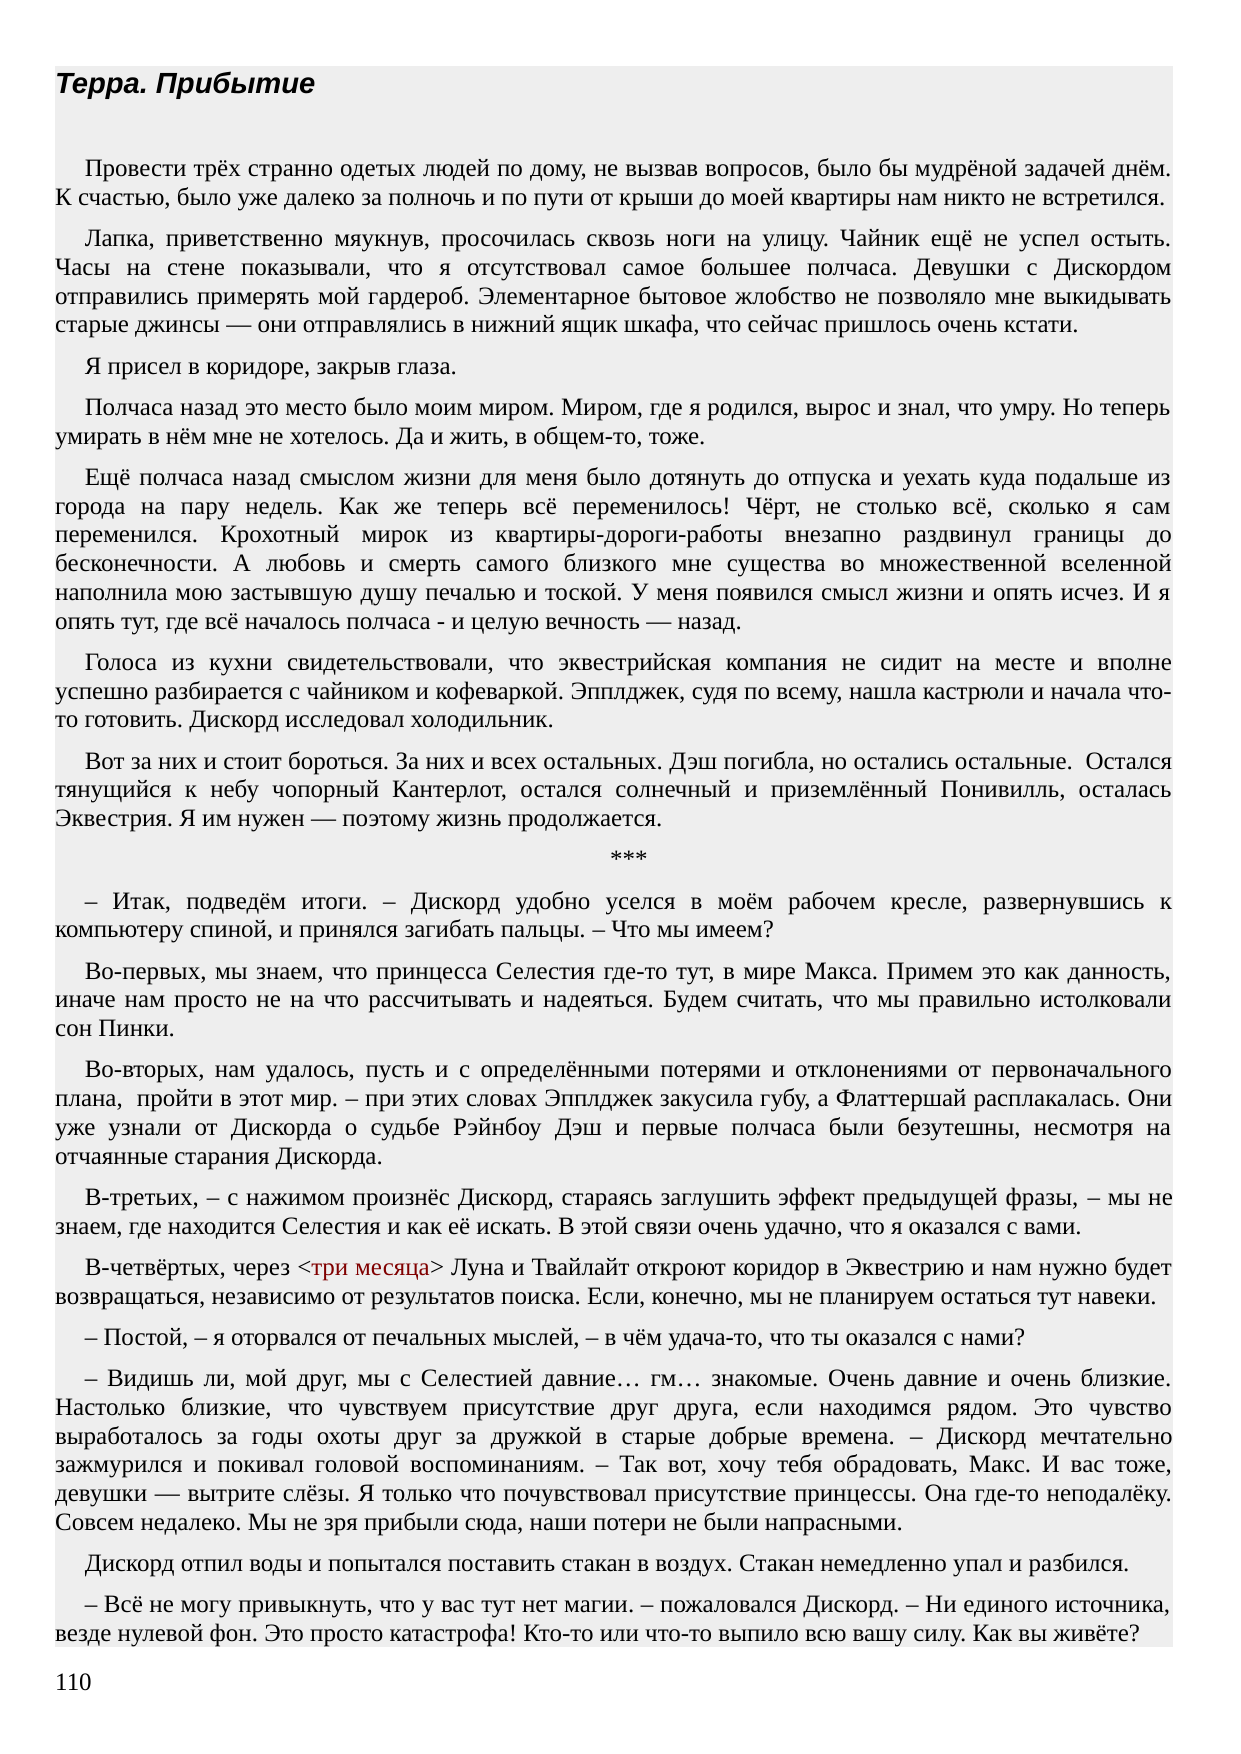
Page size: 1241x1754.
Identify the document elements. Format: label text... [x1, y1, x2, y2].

text Во-первых, мы знаем, что принцесса Селестия где-то тут, в мире Макса. Примем это как данность, иначе нам просто не на что рассчитывать и надеяться. Будем считать, что мы правильно истолковали сон Пинки. [55, 956, 1173, 1042]
text Провести трёх странно одетых людей по дому, не вызвав вопросов, было бы мудрёной задачей днём. К счастью, было уже далеко за полночь и по пути от крыши до моей квартиры нам никто не встретился. [55, 153, 1173, 211]
text Дискорд отпил воды и попытался поставить стакан в воздух. Стакан немедленно упал и разбился. [55, 1548, 1173, 1577]
text Ещё полчаса назад смыслом жизни для меня было дотянуть до отпуска и уехать куда подальше из города на пару недель. Как же теперь всё переменилось! Чёрт, не столько всё, сколько я сам переменился. Крохотный мирок из квартиры-дороги-работы внезапно раздвинул границы до бесконечности. А любовь и смерть самого близкого мне существа во множественной вселенной наполнила мою застывшую душу печалью и тоской. У меня появился смысл жизни и опять исчез. И я опять тут, где всё началось полчаса - и целую вечность — назад. [55, 462, 1173, 634]
text В-третьих, – с нажимом произнёс Дискорд, стараясь заглушить эффект предыдущей фразы, – мы не знаем, где находится Селестия и как её искать. В этой связи очень удачно, что я оказался с вами. [55, 1182, 1173, 1239]
text – Итак, подведём итоги. – Дискорд удобно уселся в моём рабочем кресле, развернувшись к компьютеру спиной, и принялся загибать пальцы. – Что мы имеем? [55, 886, 1173, 943]
text *** [55, 844, 1173, 873]
text – Видишь ли, мой друг, мы с Селестией давние… гм… знакомые. Очень давние и очень близкие. Настолько близкие, что чувствуем присутствие друг друга, если находимся рядом. Это чувство выработалось за годы охоты друг за дружкой в старые добрые времена. – Дискорд мечтательно зажмурился и покивал головой воспоминаниям. – Так вот, хочу тебя обрадовать, Макс. И вас тоже, девушки — вытрите слёзы. Я только что почувствовал присутствие принцессы. Она где-то неподалёку. Совсем недалеко. Мы не зря прибыли сюда, наши потери не были напрасными. [55, 1363, 1173, 1536]
text Полчаса назад это место было моим миром. Миром, где я родился, вырос и знал, что умру. Но теперь умирать в нём мне не хотелось. Да и жить, в общем-то, тоже. [55, 392, 1173, 449]
text Лапка, приветственно мяукнув, просочилась сквозь ноги на улицу. Чайник ещё не успел остыть. Часы на стене показывали, что я отсутствовал самое большее полчаса. Девушки с Дискордом отправились примерять мой гардероб. Элементарное бытовое жлобство не позволяло мне выкидывать старые джинсы — они отправлялись в нижний ящик шкафа, что сейчас пришлось очень кстати. [55, 223, 1173, 338]
text – Всё не могу привыкнуть, что у вас тут нет магии. – пожаловался Дискорд. – Ни единого источника, везде нулевой фон. Это просто катастрофа! Кто-то или что-то выпило всю вашу силу. Как вы живёте? [55, 1589, 1173, 1647]
text Голоса из кухни свидетельствовали, что эквестрийская компания не сидит на месте и вполне успешно разбирается с чайником и кофеваркой. Эпплджек, судя по всему, нашла кастрюли и начала что-то готовить. Дискорд исследовал холодильник. [55, 647, 1173, 733]
subtitle Терра. Прибытие [55, 66, 1173, 99]
text Я присел в коридоре, закрыв глаза. [55, 351, 1173, 379]
text Во-вторых, нам удалось, пусть и с определёнными потерями и отклонениями от первоначального плана, пройти в этот мир. – при этих словах Эпплджек закусила губу, а Флаттершай расплакалась. Они уже узнали от Дискорда о судьбе Рэйнбоу Дэш и первые полчаса были безутешны, несмотря на отчаянные старания Дискорда. [55, 1054, 1173, 1169]
text Вот за них и стоит бороться. За них и всех остальных. Дэш погибла, но остались остальные. Остался тянущийся к небу чопорный Кантерлот, остался солнечный и приземлённый Понивилль, осталась Эквестрия. Я им нужен — поэтому жизнь продолжается. [55, 746, 1173, 832]
text В-четвёртых, через <три месяца> Луна и Твайлайт откроют коридор в Эквестрию и нам нужно будет возвращаться, независимо от результатов поиска. Если, конечно, мы не планируем остаться тут навеки. [55, 1252, 1173, 1309]
text – Постой, – я оторвался от печальных мыслей, – в чём удача-то, что ты оказался с нами? [55, 1322, 1173, 1351]
